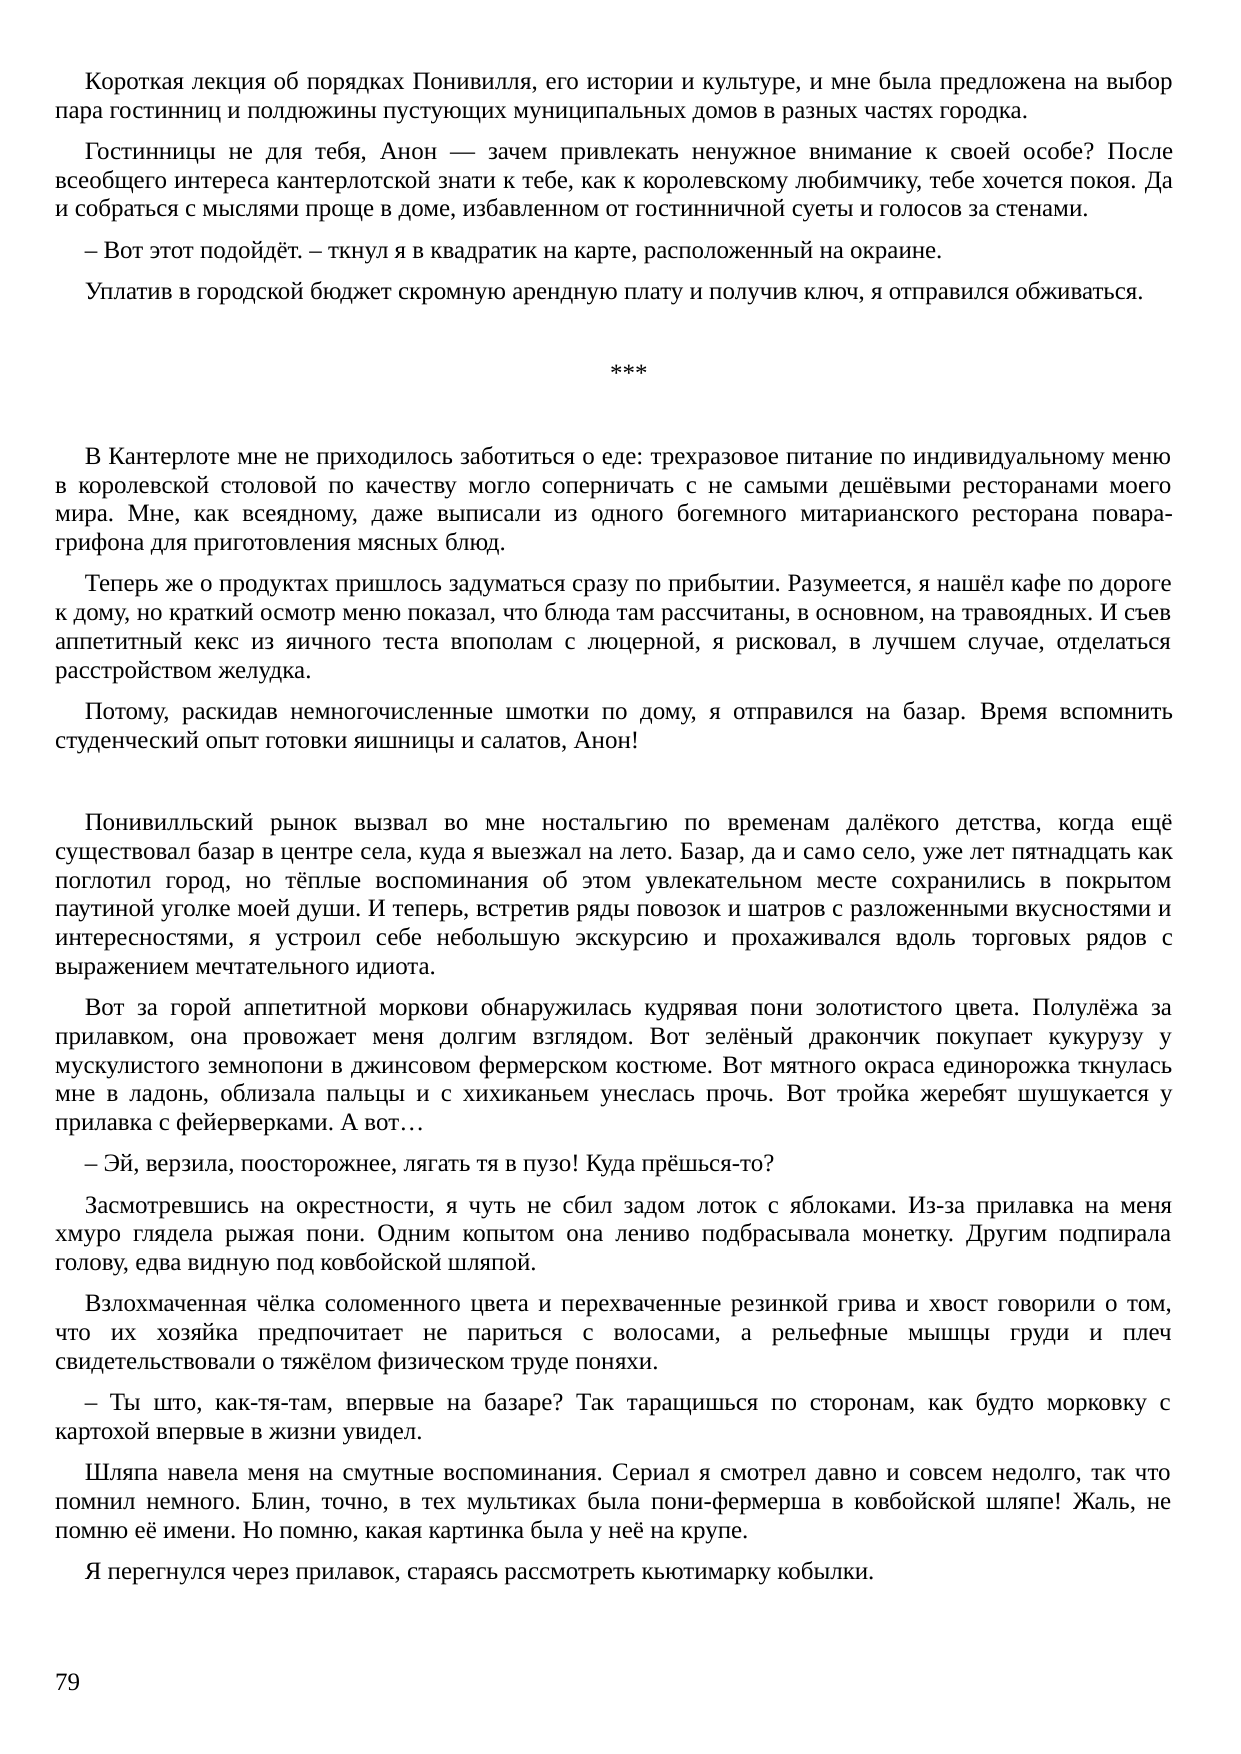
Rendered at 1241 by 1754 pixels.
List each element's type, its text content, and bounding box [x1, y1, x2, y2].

text Понивилльский рынок вызвал во мне ностальгию по временам далёкого детства, когда ещё существовал базар в центре села, куда я выезжал на лето. Базар, да и само село, уже лет пятнадцать как поглотил город, но тёплые воспоминания об этом увлекательном месте сохранились в покрытом паутиной уголке моей души. И теперь, встретив ряды повозок и шатров с разложенными вкусностями и интересностями, я устроил себе небольшую экскурсию и прохаживался вдоль торговых рядов с выражением мечтательного идиота. [55, 807, 1173, 980]
text Я перегнулся через прилавок, стараясь рассмотреть кьютимарку кобылки. [55, 1556, 1173, 1585]
text Взлохмаченная чёлка соломенного цвета и перехваченные резинкой грива и хвост говорили о том, что их хозяйка предпочитает не париться с волосами, а рельефные мышцы груди и плеч свидетельствовали о тяжёлом физическом труде поняхи. [55, 1288, 1173, 1375]
text Гостинницы не для тебя, Анон — зачем привлекать ненужное внимание к своей особе? После всеобщего интереса кантерлотской знати к тебе, как к королевскому любимчику, тебе хочется покоя. Да и собраться с мыслями проще в доме, избавленном от гостинничной суеты и голосов за стенами. [55, 136, 1173, 222]
text *** [55, 358, 1173, 387]
text Шляпа навела меня на смутные воспоминания. Сериал я смотрел давно и совсем недолго, так что помнил немного. Блин, точно, в тех мультиках была пони-фермерша в ковбойской шляпе! Жаль, не помню её имени. Но помню, какая картинка была у неё на крупе. [55, 1457, 1173, 1543]
text Уплатив в городской бюджет скромную арендную плату и получив ключ, я отправился обживаться. [55, 276, 1173, 305]
text – Эй, верзила, поосторожнее, лягать тя в пузо! Куда прёшься-то? [55, 1148, 1173, 1177]
text – Ты што, как-тя-там, впервые на базаре? Так таращишься по сторонам, как будто морковку с картохой впервые в жизни увидел. [55, 1387, 1173, 1445]
text Вот за горой аппетитной моркови обнаружилась кудрявая пони золотистого цвета. Полулёжа за прилавком, она провожает меня долгим взглядом. Вот зелёный дракончик покупает кукурузу у мускулистого земнопони в джинсовом фермерском костюме. Вот мятного окраса единорожка ткнулась мне в ладонь, облизала пальцы и с хихиканьем унеслась прочь. Вот тройка жеребят шушукается у прилавка с фейерверками. А вот… [55, 992, 1173, 1136]
text Короткая лекция об порядках Понивилля, его истории и культуре, и мне была предложена на выбор пара гостинниц и полдюжины пустующих муниципальных домов в разных частях городка. [55, 66, 1173, 123]
text Засмотревшись на окрестности, я чуть не сбил задом лоток с яблоками. Из-за прилавка на меня хмуро глядела рыжая пони. Одним копытом она лениво подбрасывала монетку. Другим подпирала голову, едва видную под ковбойской шляпой. [55, 1190, 1173, 1276]
text Теперь же о продуктах пришлось задуматься сразу по прибытии. Разумеется, я нашёл кафе по дороге к дому, но краткий осмотр меню показал, что блюда там рассчитаны, в основном, на травоядных. И съев аппетитный кекс из яичного теста впополам с люцерной, я рисковал, в лучшем случае, отделаться расстройством желудка. [55, 568, 1173, 683]
text – Вот этот подойдёт. – ткнул я в квадратик на карте, расположенный на окраине. [55, 235, 1173, 263]
text Потому, раскидав немногочисленные шмотки по дому, я отправился на базар. Время вспомнить студенческий опыт готовки яишницы и салатов, Анон! [55, 696, 1173, 753]
text В Кантерлоте мне не приходилось заботиться о еде: трехразовое питание по индивидуальному меню в королевской столовой по качеству могло соперничать с не самыми дешёвыми ресторанами моего мира. Мне, как всеядному, даже выписали из одного богемного митарианского ресторана повара-грифона для приготовления мясных блюд. [55, 441, 1173, 556]
